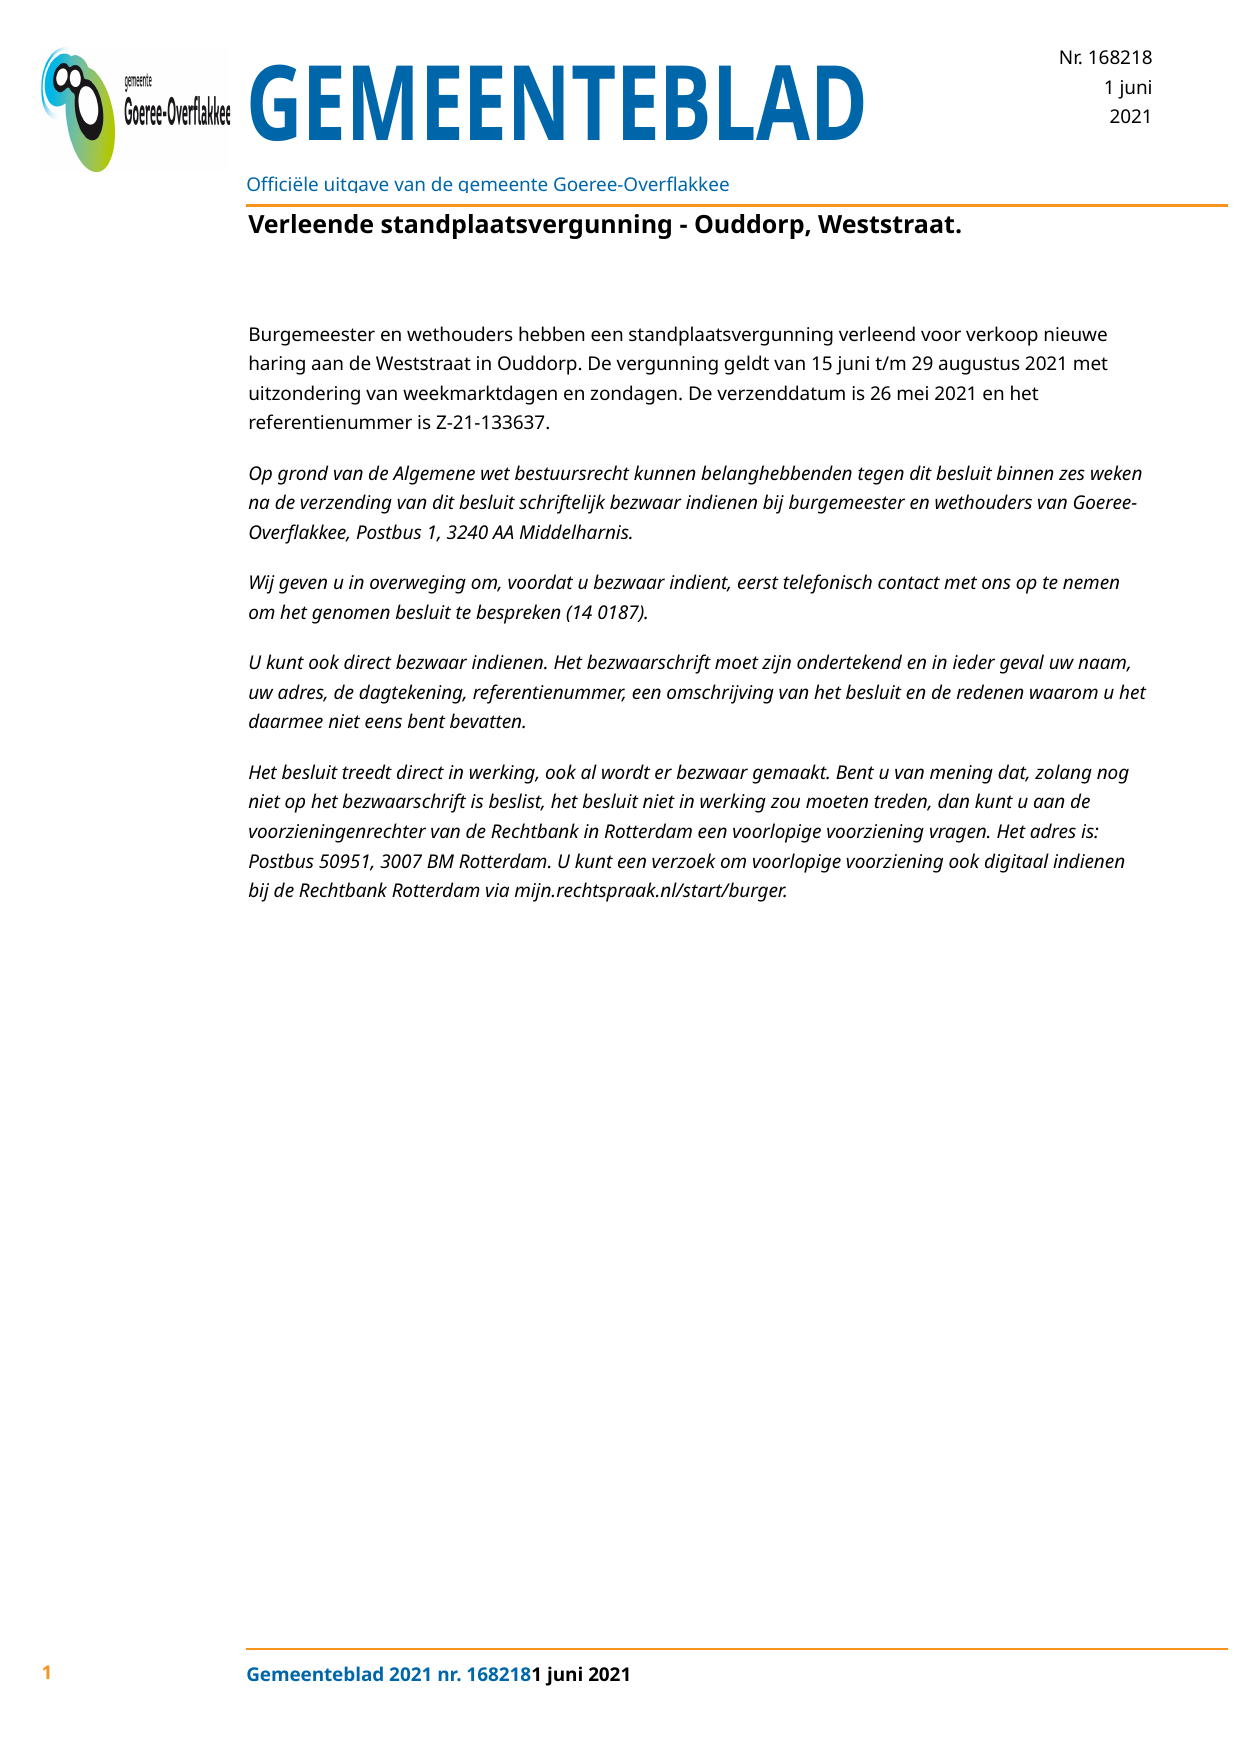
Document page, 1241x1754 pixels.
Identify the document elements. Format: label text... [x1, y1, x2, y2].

text U kunt ook direct bezwaar indienen. Het bezwaarschrift moet zijn ondertekend en in ieder geval uw naam, uw adres, de dagtekening, referentienummer, een omschrijving van het besluit en de redenen waarom u het daarmee niet eens bent bevatten. [248, 649, 1152, 734]
text Wij geven u in overweging om, voordat u bezwaar indient, eerst telefonisch contact met ons op te nemen om het genomen besluit te bespreken (14 0187). [248, 569, 1152, 625]
picture [41, 47, 231, 172]
text Burgemeester en wethouders hebben een standplaatsvergunning verleend voor verkoop nieuwe haring aan de Weststraat in Ouddorp. De vergunning geldt van 15 juni t/m 29 augustus 2021 met uitzondering van weekmarktdagen en zondagen. De verzenddatum is 26 mei 2021 en het referentienummer is Z-21-133637. [248, 321, 1152, 435]
text Verleende standplaatsvergunning - Ouddorp, Weststraat. [248, 207, 1152, 241]
text Op grond van de Algemene wet bestuursrecht kunnen belanghebbenden tegen dit besluit binnen zes weken na de verzending van dit besluit schriftelijk bezwaar indienen bij burgemeester en wethouders van Goeree-Overflakkee, Postbus 1, 3240 AA Middelharnis. [248, 460, 1152, 545]
text Het besluit treedt direct in werking, ook al wordt er bezwaar gemaakt. Bent u van mening dat, zolang nog niet op het bezwaarschrift is beslist, het besluit niet in werking zou moeten treden, dan kunt u aan de voorzieningenrechter van de Rechtbank in Rotterdam een voorlopige voorziening vragen. Het adres is: Postbus 50951, 3007 BM Rotterdam. U kunt een verzoek om voorlopige voorziening ook digitaal indienen bij de Rechtbank Rotterdam via mijn.rechtspraak.nl/start/burger. [248, 759, 1152, 903]
